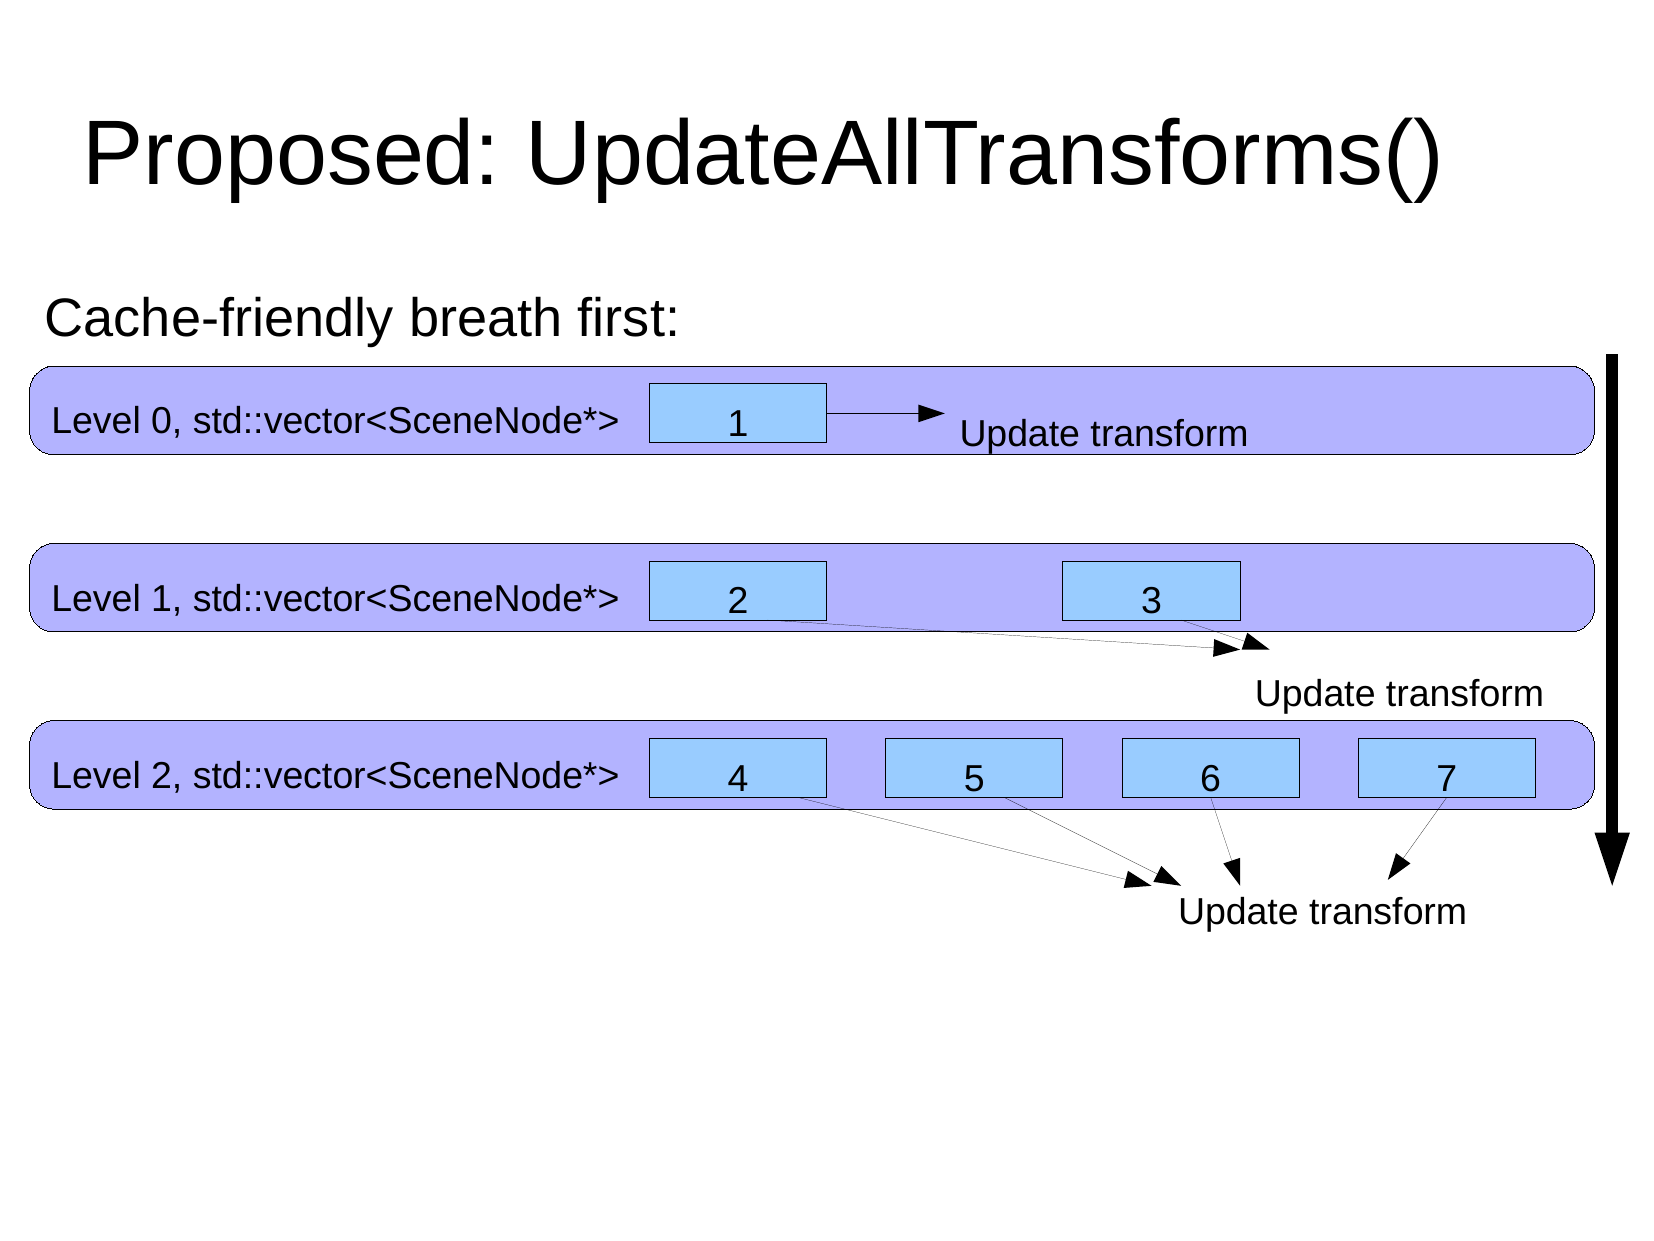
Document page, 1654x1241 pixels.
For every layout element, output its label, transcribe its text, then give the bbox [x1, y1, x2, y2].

text_box 6 [1122, 738, 1300, 798]
text_box Update transform [944, 383, 1300, 441]
text_box Level 0, std::vector<SceneNode*> [29, 366, 1595, 455]
text_box 5 [885, 738, 1063, 798]
text_box 2 [649, 561, 827, 621]
text_box 3 [1062, 561, 1241, 621]
text_box Cache-friendly breath first: [29, 249, 798, 325]
text_box Level 2, std::vector<SceneNode*> [29, 720, 1595, 810]
text_box Update transform [1163, 862, 1518, 920]
text_box 4 [649, 738, 827, 798]
text_box 7 [1358, 738, 1536, 798]
text_box Level 1, std::vector<SceneNode*> [29, 543, 1595, 632]
text_box 1 [649, 383, 827, 443]
title Proposed: UpdateAllTransforms() [82, 49, 1571, 257]
text_box Update transform [1240, 643, 1595, 701]
